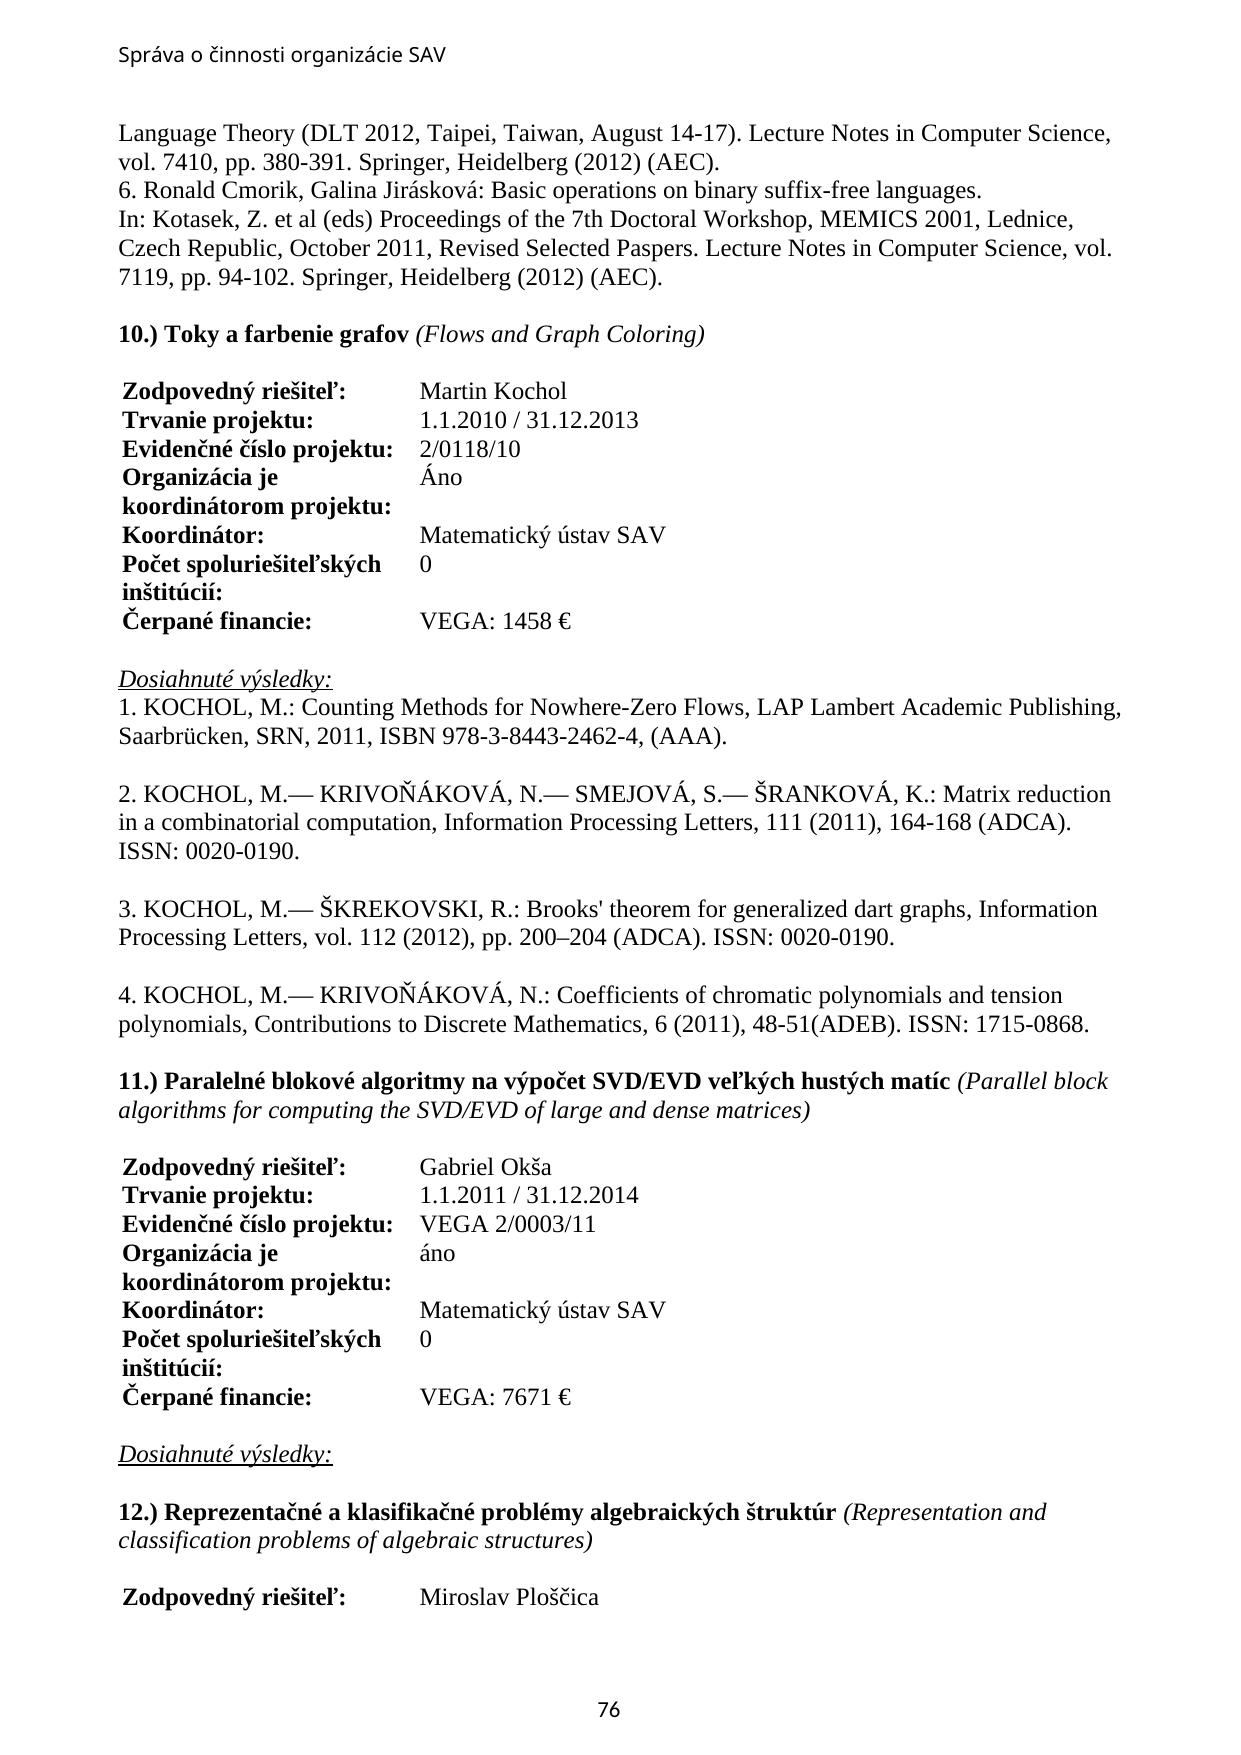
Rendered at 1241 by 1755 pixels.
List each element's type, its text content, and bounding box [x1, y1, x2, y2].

table_cell 0 [419, 1324, 1122, 1382]
table_cell Organizácia je koordinátorom projektu: [122, 1238, 419, 1295]
table_cell Matematický ústav SAV [419, 520, 1122, 549]
table_header Zodpovedný riešiteľ: [122, 376, 419, 405]
table_cell VEGA: 1458 € [419, 606, 1122, 635]
table_cell Čerpané financie: [122, 606, 419, 635]
table_cell Trvanie projektu: [122, 1180, 419, 1209]
table_cell Evidenčné číslo projektu: [122, 434, 419, 462]
table_cell 2/0118/10 [419, 434, 1122, 462]
table_cell Evidenčné číslo projektu: [122, 1209, 419, 1238]
table_cell Počet spoluriešiteľských inštitúcií: [122, 1324, 419, 1382]
table_cell 1.1.2010 / 31.12.2013 [419, 405, 1122, 434]
table_cell VEGA 2/0003/11 [419, 1209, 1122, 1238]
table_cell 0 [419, 549, 1122, 606]
text Dosiahnuté výsledky: 12.) Reprezentačné a klasifikačné problémy algebraických štruktúr (Representation and classification problems of algebraic structures) [118, 1410, 1122, 1582]
text Dosiahnuté výsledky: 1. KOCHOL, M.: Counting Methods for Nowhere-Zero Flows, LAP Lambert Academic Publishing, Saarbrücken, SRN, 2011, ISBN 978-3-8443-2462-4, (AAA). 2. KOCHOL, M.— KRIVOŇÁKOVÁ, N.— SMEJOVÁ, S.— ŠRANKOVÁ, K.: Matrix reduction in a combinatorial computation, Information Processing Letters, 111 (2011), 164-168 (ADCA). ISSN: 0020-0190. 3. KOCHOL, M.— ŠKREKOVSKI, R.: Brooks' theorem for generalized dart graphs, Information Processing Letters, vol. 112 (2012), pp. 200–204 (ADCA). ISSN: 0020-0190. 4. KOCHOL, M.— KRIVOŇÁKOVÁ, N.: Coefficients of chromatic polynomials and tension polynomials, Contributions to Discrete Mathematics, 6 (2011), 48-51(ADEB). ISSN: 1715-0868. 11.) Paralelné blokové algoritmy na výpočet SVD/EVD veľkých hustých matíc (Parallel block algorithms for computing the SVD/EVD of large and dense matrices) [118, 635, 1122, 1152]
table_cell Trvanie projektu: [122, 405, 419, 434]
table_cell Koordinátor: [122, 1295, 419, 1324]
table_cell Počet spoluriešiteľských inštitúcií: [122, 549, 419, 606]
table_header Martin Kochol [419, 376, 1122, 405]
table_cell Matematický ústav SAV [419, 1295, 1122, 1324]
table_cell Áno [419, 463, 1122, 520]
table_cell Organizácia je koordinátorom projektu: [122, 463, 419, 520]
table_header Zodpovedný riešiteľ: [122, 1582, 419, 1611]
text Language Theory (DLT 2012, Taipei, Taiwan, August 14-17). Lecture Notes in Computer Science, vol. 7410, pp. 380-391. Springer, Heidelberg (2012) (AEC). 6. Ronald Cmorik, Galina Jirásková: Basic operations on binary suffix-free languages. In: Kotasek, Z. et al (eds) Proceedings of the 7th Doctoral Workshop, MEMICS 2001, Lednice, Czech Republic, October 2011, Revised Selected Paspers. Lecture Notes in Computer Science, vol. 7119, pp. 94-102. Springer, Heidelberg (2012) (AEC). 10.) Toky a farbenie grafov (Flows and Graph Coloring) [118, 118, 1122, 376]
table_header Zodpovedný riešiteľ: [122, 1152, 419, 1180]
table_cell VEGA: 7671 € [419, 1382, 1122, 1410]
table_header Gabriel Okša [419, 1152, 1122, 1180]
table_cell Čerpané financie: [122, 1382, 419, 1410]
table_cell Koordinátor: [122, 520, 419, 549]
table_cell 1.1.2011 / 31.12.2014 [419, 1180, 1122, 1209]
table_cell áno [419, 1238, 1122, 1295]
table_header Miroslav Ploščica [419, 1582, 1122, 1611]
